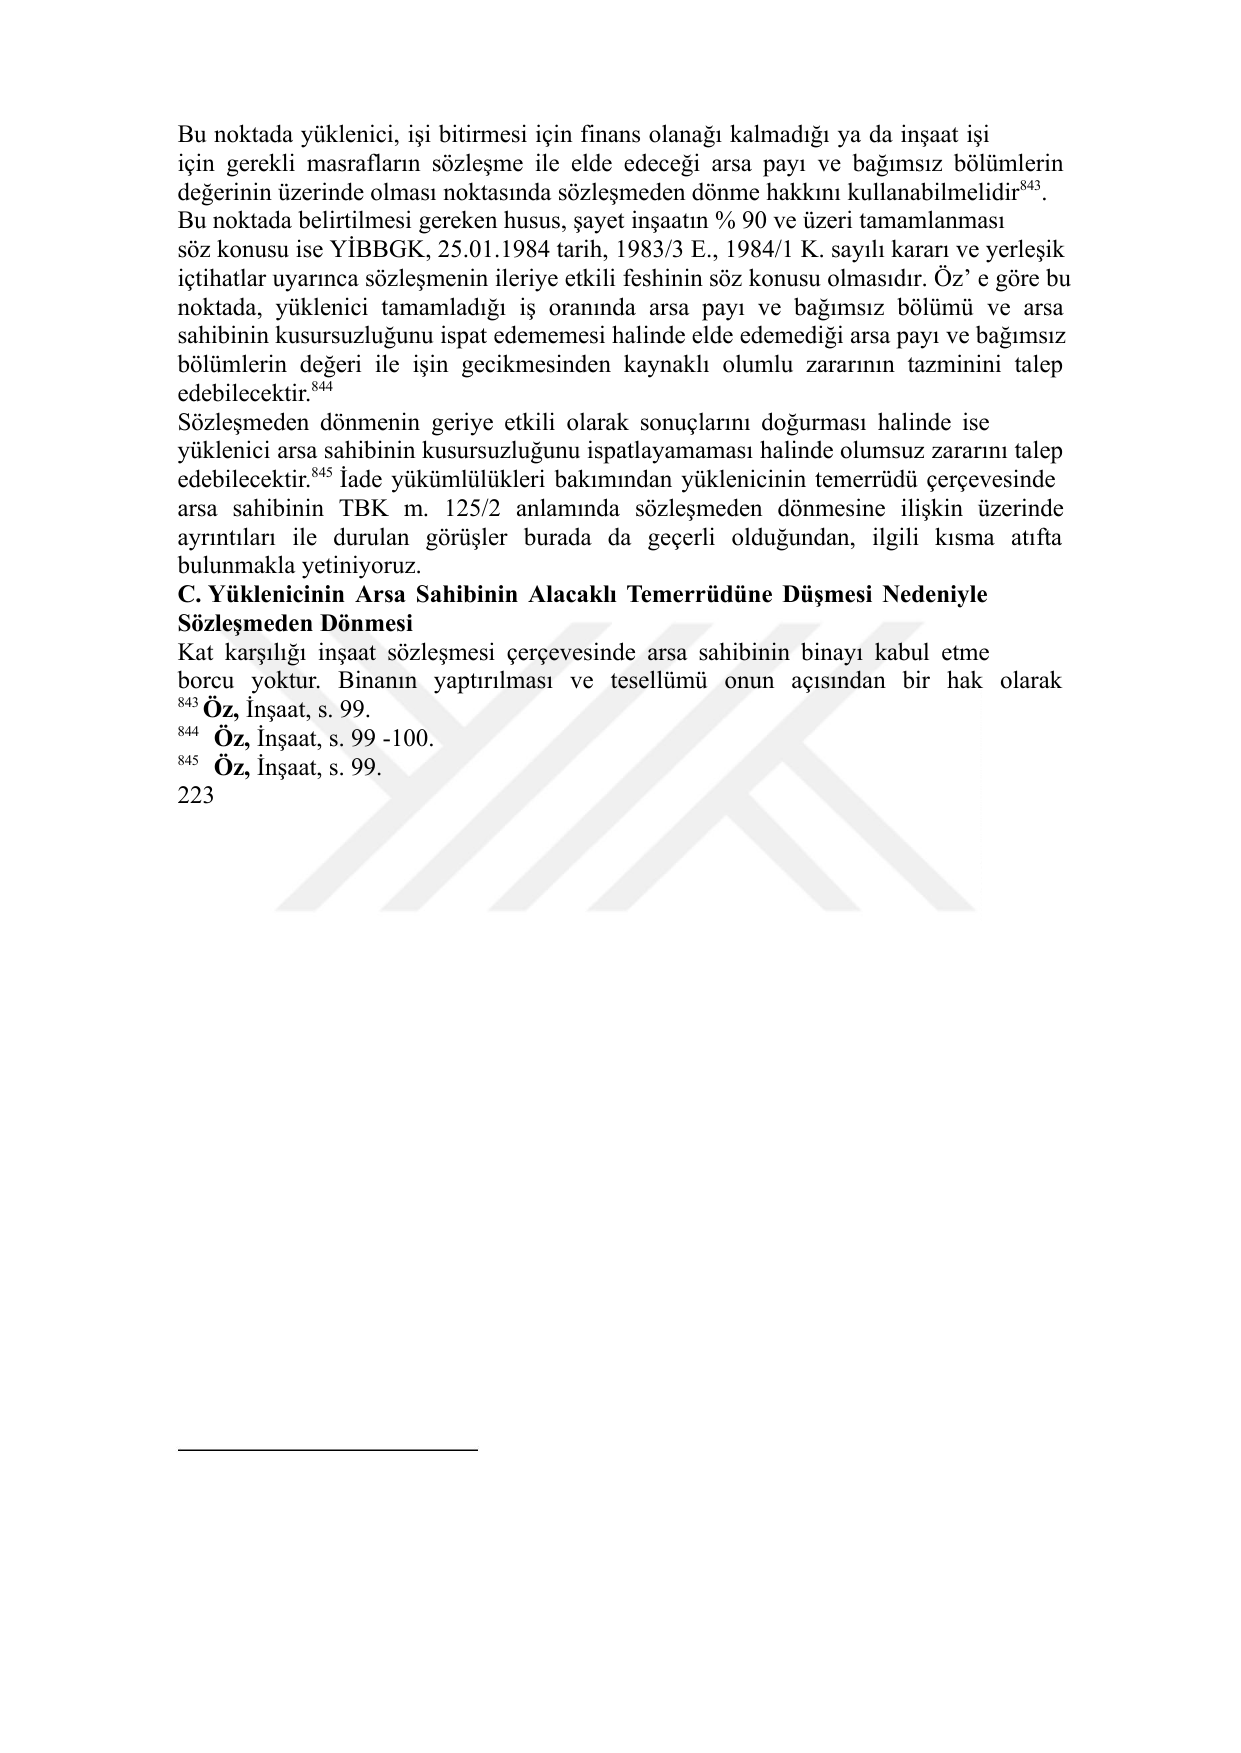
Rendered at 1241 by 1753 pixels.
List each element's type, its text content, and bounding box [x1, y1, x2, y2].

text 845 Öz, İnşaat, s. 99. [177, 752, 1230, 781]
text değerinin üzerinde olması noktasında sözleşmeden dönme hakkını kullanabilmelidir843. [177, 177, 1230, 206]
text 844 Öz, İnşaat, s. 99 -100. [177, 723, 1230, 752]
text Kat karşılığı inşaat sözleşmesi çerçevesinde arsa sahibinin binayı kabul etme [177, 637, 1230, 666]
text sahibinin kusursuzluğunu ispat edememesi halinde elde edemediği arsa payı ve bağımsız [177, 321, 1230, 349]
text 843 Öz, İnşaat, s. 99. [177, 694, 1230, 723]
text Bu noktada belirtilmesi gereken husus, şayet inşaatın % 90 ve üzeri tamamlanması [177, 206, 1230, 234]
text söz konusu ise YİBBGK, 25.01.1984 tarih, 1983/3 E., 1984/1 K. sayılı kararı ve yerleşik [177, 234, 1230, 263]
text arsa sahibinin TBK m. 125/2 anlamında sözleşmeden dönmesine ilişkin üzerinde [177, 493, 1230, 522]
text içtihatlar uyarınca sözleşmenin ileriye etkili feshinin söz konusu olmasıdır. Öz’ e göre bu [177, 263, 1230, 292]
text yüklenici arsa sahibinin kusursuzluğunu ispatlayamaması halinde olumsuz zararını talep [177, 436, 1230, 464]
text Sözleşmeden Dönmesi [177, 608, 1230, 637]
text ayrıntıları ile durulan görüşler burada da geçerli olduğundan, ilgili kısma atıfta [177, 522, 1230, 551]
text bulunmakla yetiniyoruz. [177, 551, 1230, 579]
text Bu noktada yüklenici, işi bitirmesi için finans olanağı kalmadığı ya da inşaat işi [177, 119, 1230, 148]
picture [175, 1446, 480, 1453]
text edebilecektir.845 İade yükümlülükleri bakımından yüklenicinin temerrüdü çerçevesinde [177, 464, 1230, 493]
text Sözleşmeden dönmenin geriye etkili olarak sonuçlarını doğurması halinde ise [177, 407, 1230, 436]
text noktada, yüklenici tamamladığı iş oranında arsa payı ve bağımsız bölümü ve arsa [177, 292, 1230, 321]
text borcu yoktur. Binanın yaptırılması ve tesellümü onun açısından bir hak olarak [177, 666, 1230, 694]
text bölümlerin değeri ile işin gecikmesinden kaynaklı olumlu zararının tazminini talep [177, 349, 1230, 378]
text edebilecektir.844 [177, 378, 1230, 407]
picture [207, 701, 216, 716]
picture [206, 612, 982, 921]
text C. Yüklenicinin Arsa Sahibinin Alacaklı Temerrüdüne Düşmesi Nedeniyle [177, 579, 1230, 608]
text 223 [177, 781, 1230, 809]
text için gerekli masrafların sözleşme ile elde edeceği arsa payı ve bağımsız bölümlerin [177, 148, 1230, 177]
